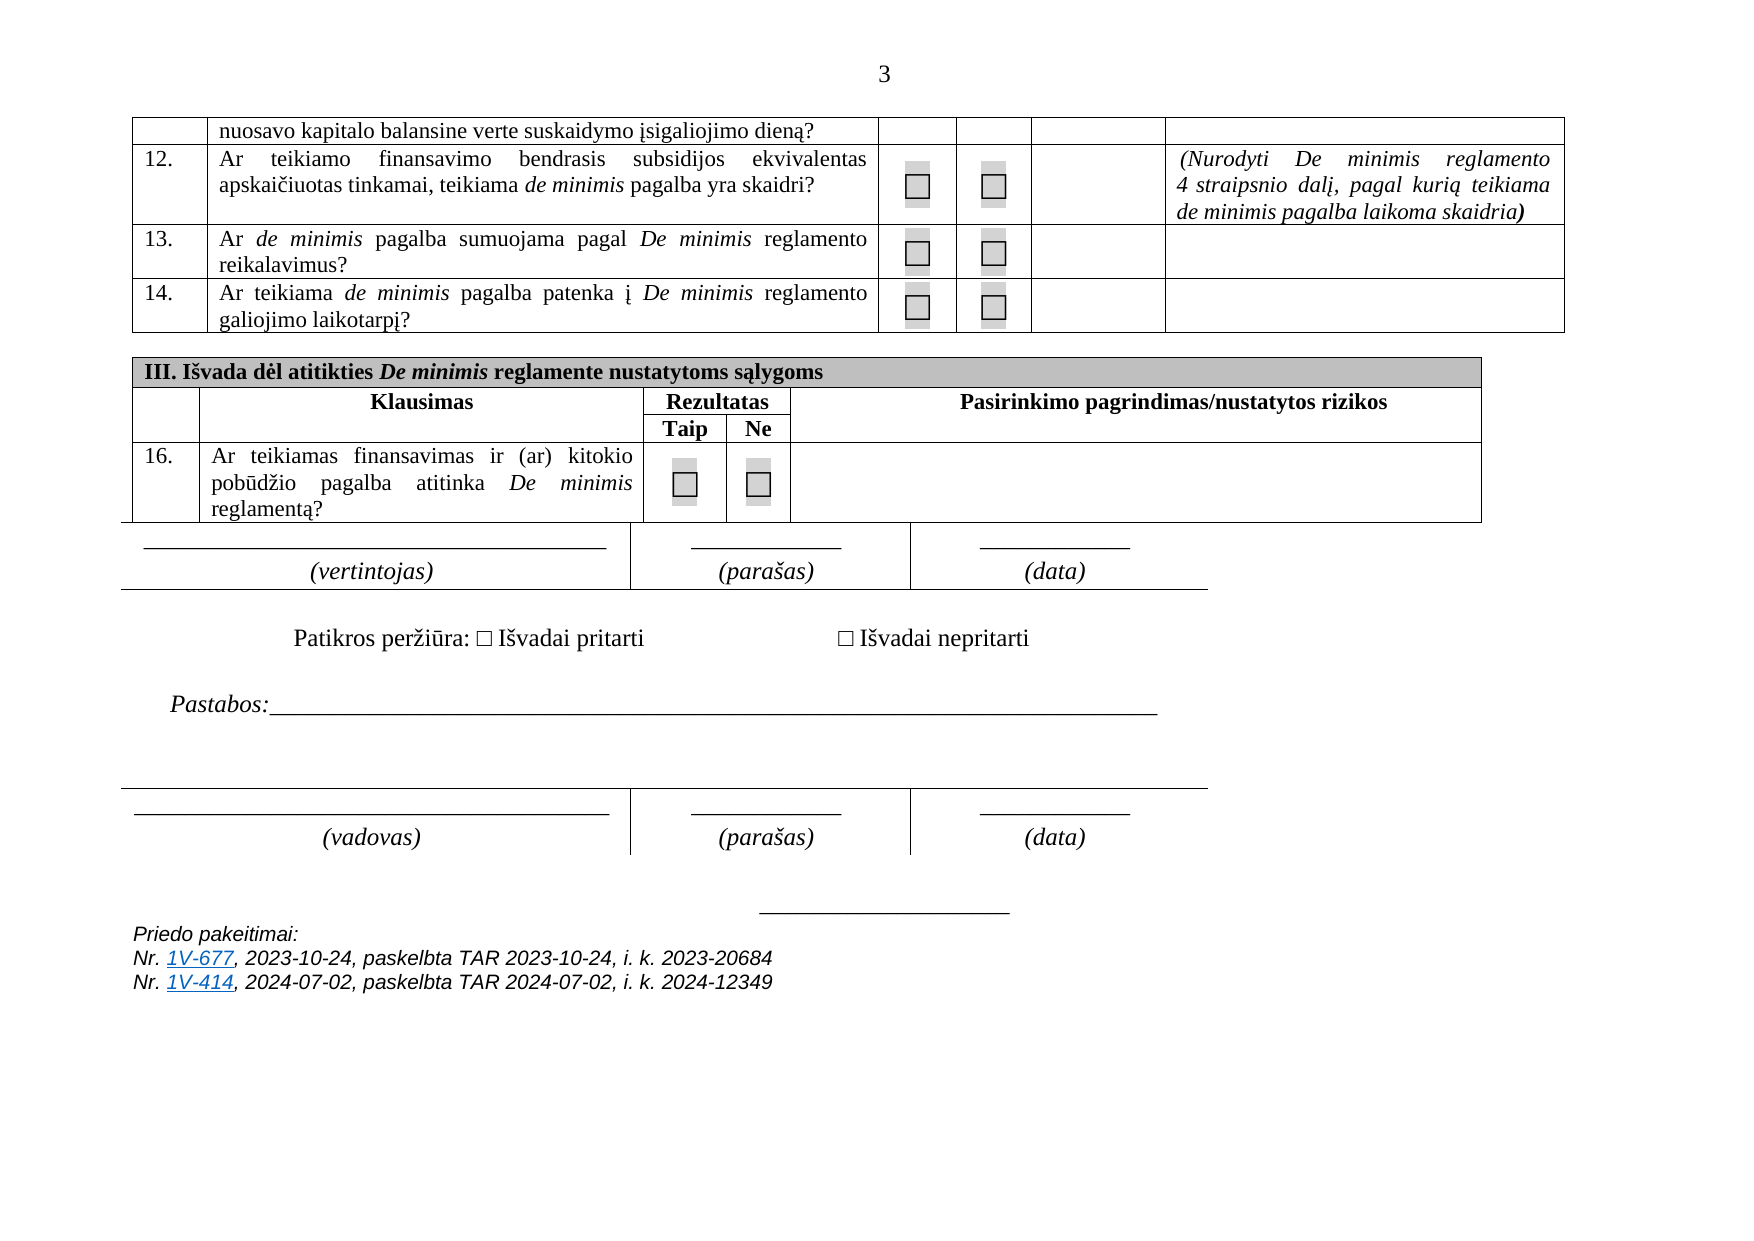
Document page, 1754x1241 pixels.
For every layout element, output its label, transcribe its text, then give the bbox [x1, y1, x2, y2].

table_cell ____________ (data) [911, 789, 1208, 855]
table_cell 16. [133, 443, 199, 522]
table_header [986, 855, 1325, 888]
table_cell Ar teikiamas finansavimas ir (ar) kitokio pobūdžio pagalba atitinka De minimis reglamentą? [200, 443, 643, 522]
table_cell Ar teikiama de minimis pagalba patenka į De minimis reglamento galiojimo laikotarpį? [208, 279, 878, 332]
table_cell [1032, 145, 1165, 224]
table_cell [957, 118, 1031, 144]
table_cell ______________________________________ (vadovas) [121, 789, 630, 855]
table_cell Klausimas [200, 388, 643, 442]
table_cell [1565, 278, 1569, 332]
table_cell [1032, 225, 1165, 278]
table_cell [1565, 224, 1569, 278]
table_cell 13. [133, 225, 207, 278]
text Nr. 1V-677, 2023-10-24, paskelbta TAR 2023-10-24, i. k. 2023-20684 [133, 946, 1636, 969]
table_cell [791, 443, 1481, 522]
table_cell Ne [727, 415, 790, 442]
text Priedo pakeitimai: [133, 922, 1636, 946]
table_cell _____________________________________ (vertintojas) [121, 523, 630, 589]
table_cell Taip [644, 415, 726, 442]
table_cell [1565, 117, 1569, 144]
table_cell [1565, 144, 1569, 224]
table_cell Pasirinkimo pagrindimas/nustatytos rizikos [791, 388, 1481, 442]
table_cell [1166, 279, 1564, 332]
table_cell 14. [133, 279, 207, 332]
table_cell □ [727, 443, 790, 522]
table_cell [133, 388, 199, 442]
table_cell Rezultatas [644, 388, 790, 414]
table_header III. Išvada dėl atitikties De minimis reglamente nustatytoms sąlygoms [133, 358, 1481, 387]
table_cell [879, 118, 956, 144]
table_cell □ [879, 279, 956, 332]
table_cell □ [957, 279, 1031, 332]
table_cell [1208, 523, 1482, 589]
table_cell □ [957, 225, 1031, 278]
table_cell ____________ (parašas) [631, 789, 910, 855]
table_cell □ [644, 443, 726, 522]
table_cell [121, 442, 132, 522]
table_cell □ [879, 145, 956, 224]
table_cell [121, 387, 132, 414]
table_cell 12. [133, 145, 207, 224]
table_cell nuosavo kapitalo balansine verte suskaidymo įsigaliojimo dieną? [208, 118, 878, 144]
table_cell [133, 118, 207, 144]
table_cell [1208, 788, 1482, 855]
table_cell ____________ (parašas) [631, 523, 910, 589]
table_header [133, 855, 647, 888]
table_cell [121, 414, 132, 442]
text Nr. 1V-414, 2024-07-02, paskelbta TAR 2024-07-02, i. k. 2024-12349 [133, 969, 1636, 993]
table_header [121, 357, 132, 387]
table_cell Ar teikiamo finansavimo bendrasis subsidijos ekvivalentas apskaičiuotas tinkamai, teikiama de minimis pagalba yra skaidri? [208, 145, 878, 224]
table_cell [1032, 279, 1165, 332]
table_cell □ [879, 225, 956, 278]
table_cell [1166, 118, 1564, 144]
table_cell (Nurodyti De minimis reglamento 4 straipsnio dalį, pagal kurią teikiama de minimis pagalba laikoma skaidria) [1166, 145, 1564, 224]
table_cell [1166, 225, 1564, 278]
table_header [647, 855, 986, 888]
table_cell Patikros peržiūra: □ Išvadai pritarti □ Išvadai nepritarti Pastabos:_______________________________________________________________________ [121, 590, 1208, 788]
table_cell [1032, 118, 1165, 144]
table_cell Ar de minimis pagalba sumuojama pagal De minimis reglamento reikalavimus? [208, 225, 878, 278]
table_cell [1208, 589, 1482, 788]
table_cell ____________ (data) [911, 523, 1208, 589]
text ____________________ [133, 888, 1636, 917]
table_cell □ [957, 145, 1031, 224]
